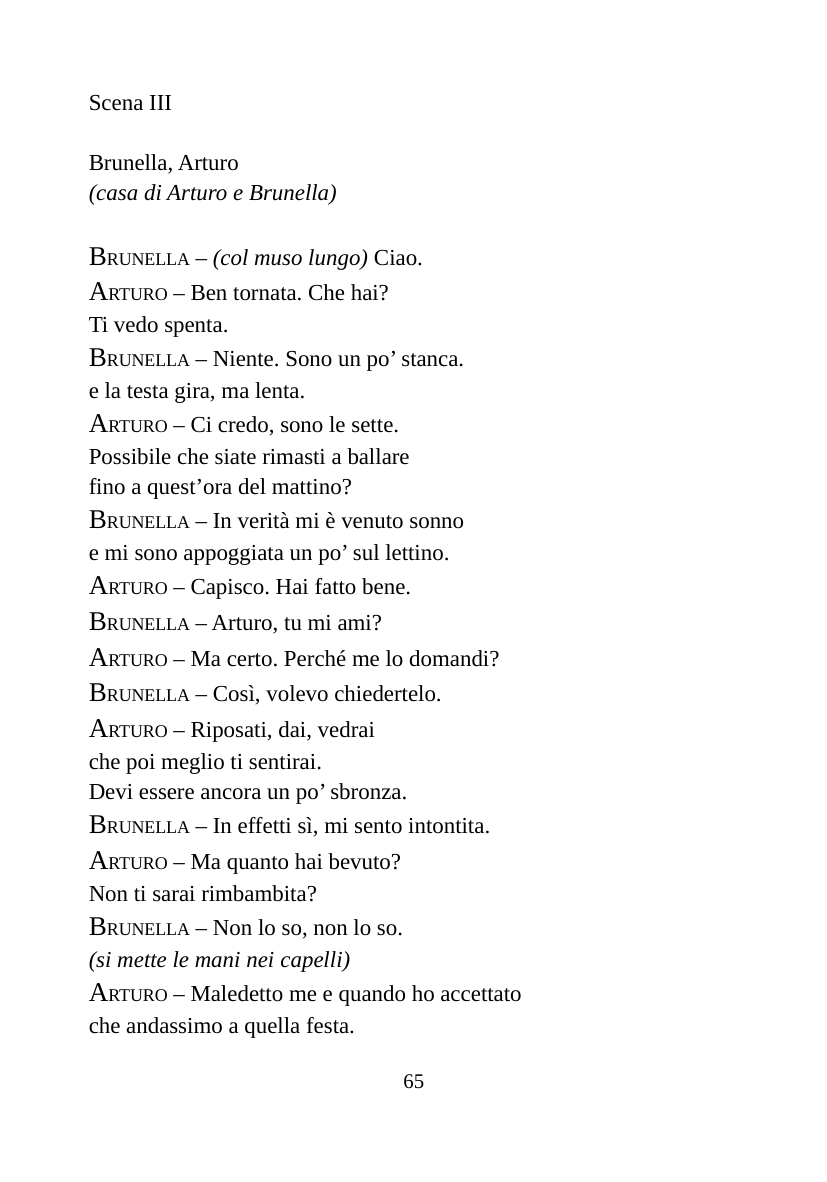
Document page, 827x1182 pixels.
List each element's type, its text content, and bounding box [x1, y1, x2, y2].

text Scena III [88, 88, 738, 115]
text Arturo – Ma certo. Perché me lo domandi? [88, 641, 738, 672]
text e mi sono appoggiata un po’ sul lettino. [88, 539, 738, 565]
text Arturo – Ci credo, sono le sette. [88, 407, 738, 438]
text (si mette le mani nei capelli) [88, 946, 738, 972]
text Brunella – In effetti sì, mi sento intontita. [88, 808, 738, 839]
text che andassimo a quella festa. [88, 1012, 738, 1038]
text Arturo – Capisco. Hai fatto bene. [88, 569, 738, 600]
text Brunella – Niente. Sono un po’ stanca. [88, 341, 738, 372]
text Non ti sarai rimbambita? [88, 880, 738, 906]
text Arturo – Riposati, dai, vedrai [88, 712, 738, 743]
text fino a quest’ora del mattino? [88, 473, 738, 499]
text Arturo – Ma quanto hai bevuto? [88, 844, 738, 875]
text e la testa gira, ma lenta. [88, 377, 738, 403]
text Brunella – In verità mi è venuto sonno [88, 503, 738, 534]
text Arturo – Maledetto me e quando ho accettato [88, 976, 738, 1007]
text Brunella – Arturo, tu mi ami? [88, 605, 738, 636]
text Brunella – Non lo so, non lo so. [88, 910, 738, 941]
text Brunella – Così, volevo chiedertelo. [88, 676, 738, 708]
text Brunella – (col muso lungo) Ciao. [88, 239, 738, 271]
text che poi meglio ti sentirai. [88, 748, 738, 774]
text Ti vedo spenta. [88, 311, 738, 337]
text Arturo – Ben tornata. Che hai? [88, 275, 738, 306]
text Brunella, Arturo [88, 149, 738, 175]
text (casa di Arturo e Brunella) [88, 179, 738, 206]
text Possibile che siate rimasti a ballare [88, 443, 738, 469]
text Devi essere ancora un po’ sbronza. [88, 778, 738, 804]
